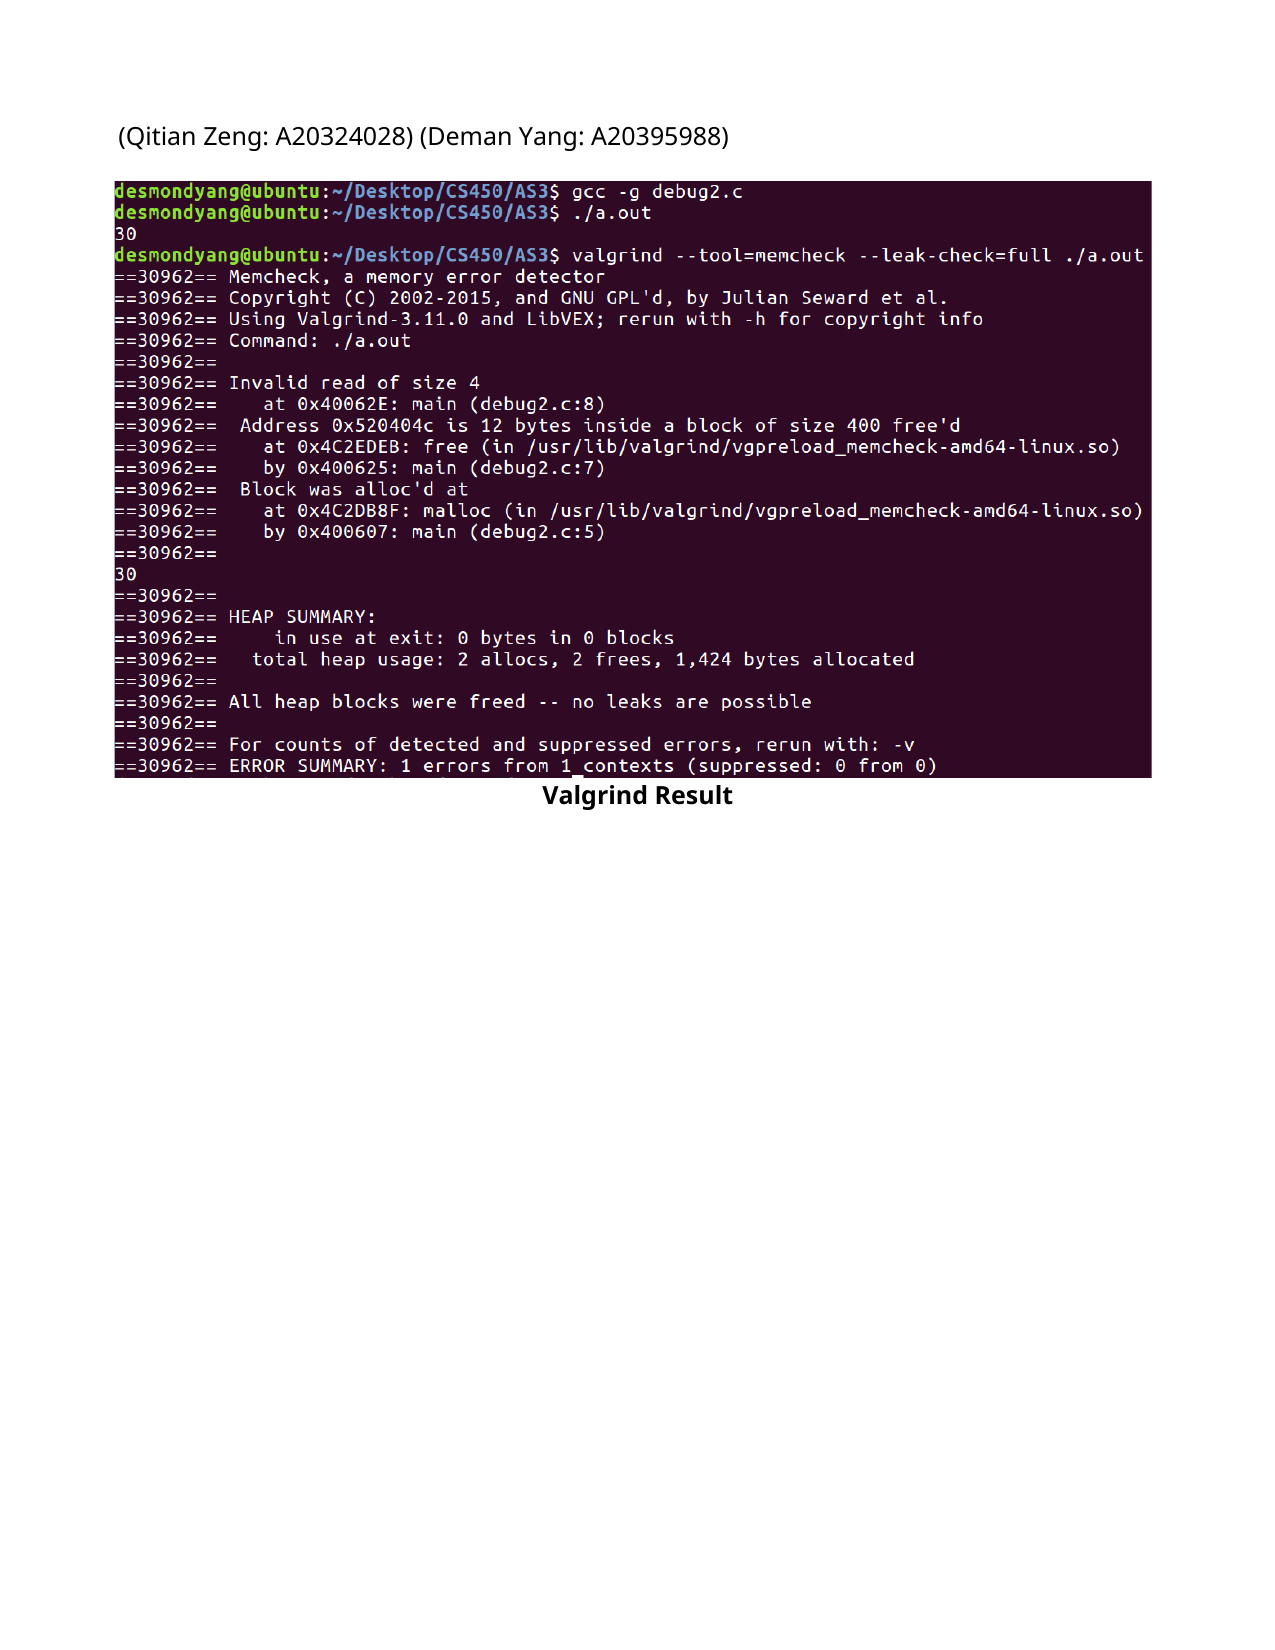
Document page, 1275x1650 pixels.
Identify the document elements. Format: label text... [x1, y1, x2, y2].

picture [114, 181, 1152, 778]
text Valgrind Result [118, 778, 1157, 812]
